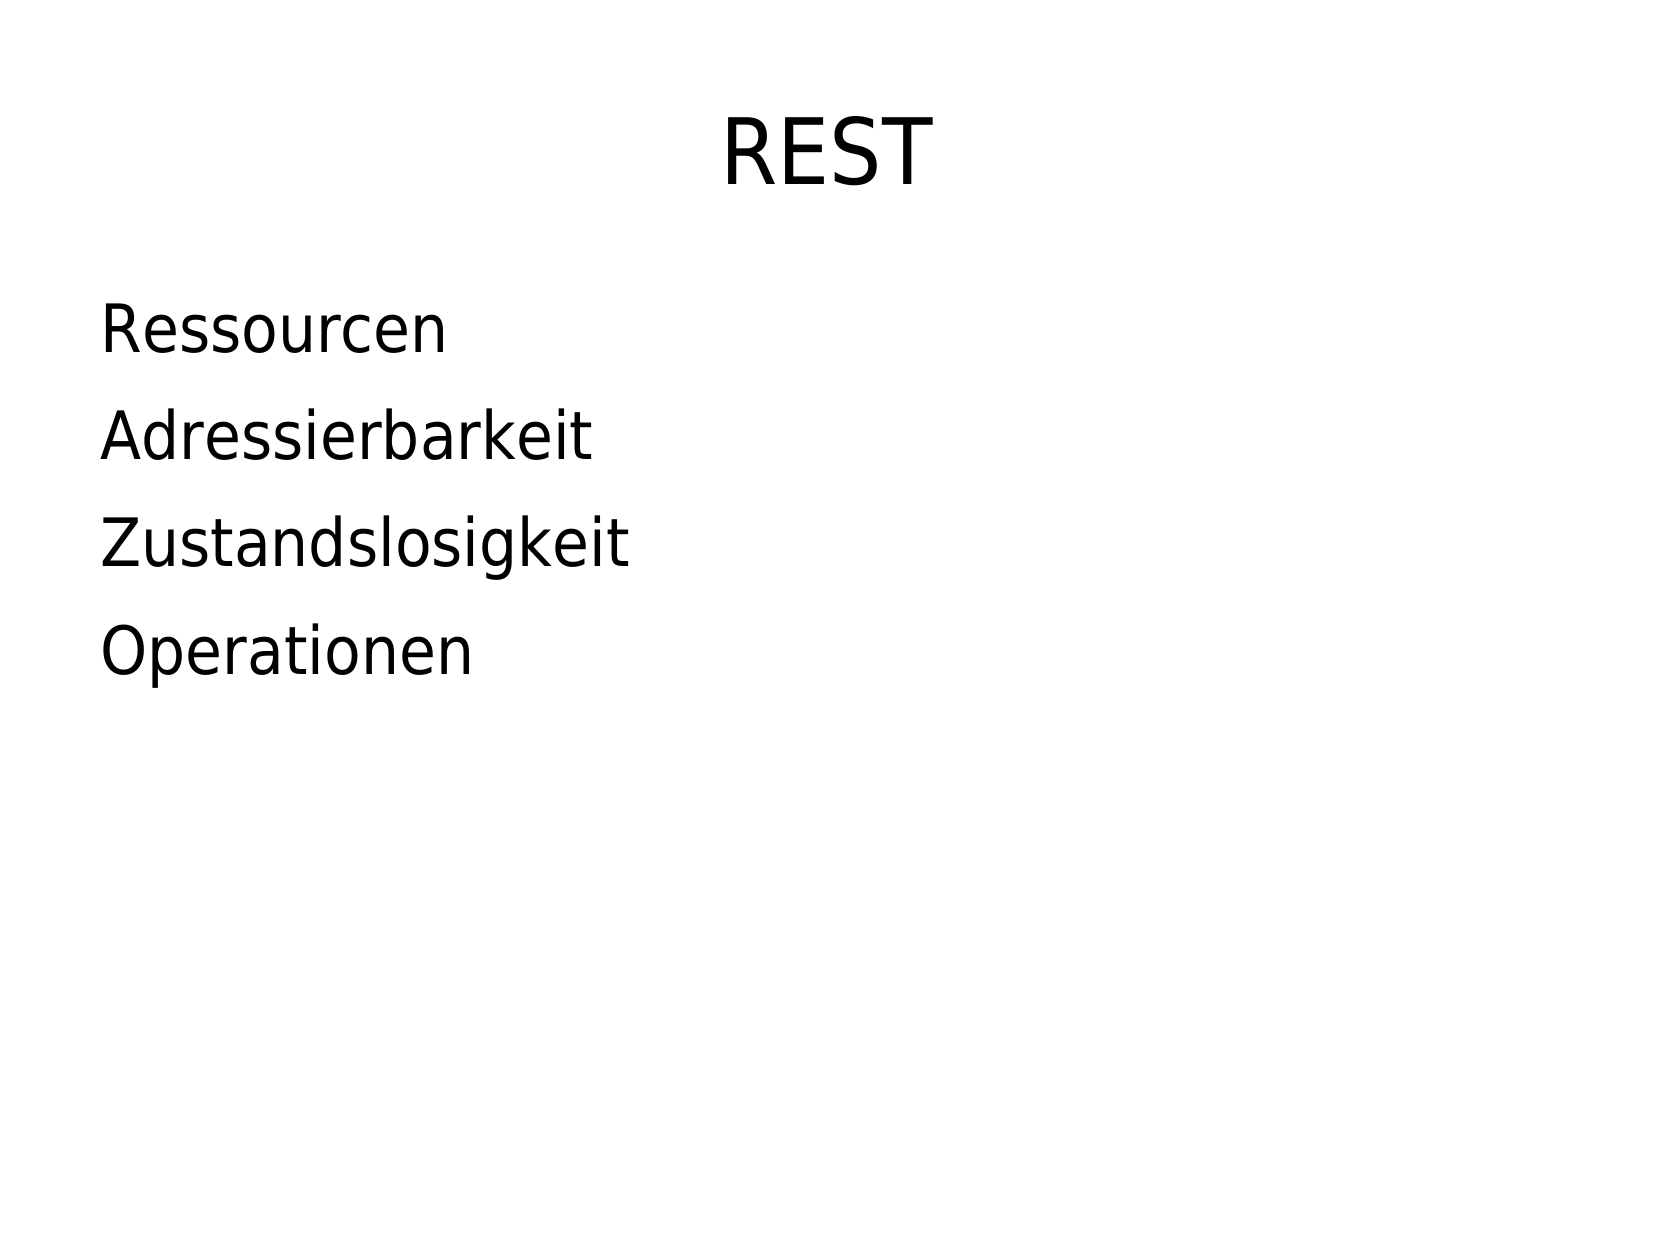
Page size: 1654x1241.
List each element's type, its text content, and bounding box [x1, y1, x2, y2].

list Ressourcen Adressierbarkeit Zustandslosigkeit Operationen [82, 290, 1571, 1094]
title REST [82, 56, 1571, 250]
